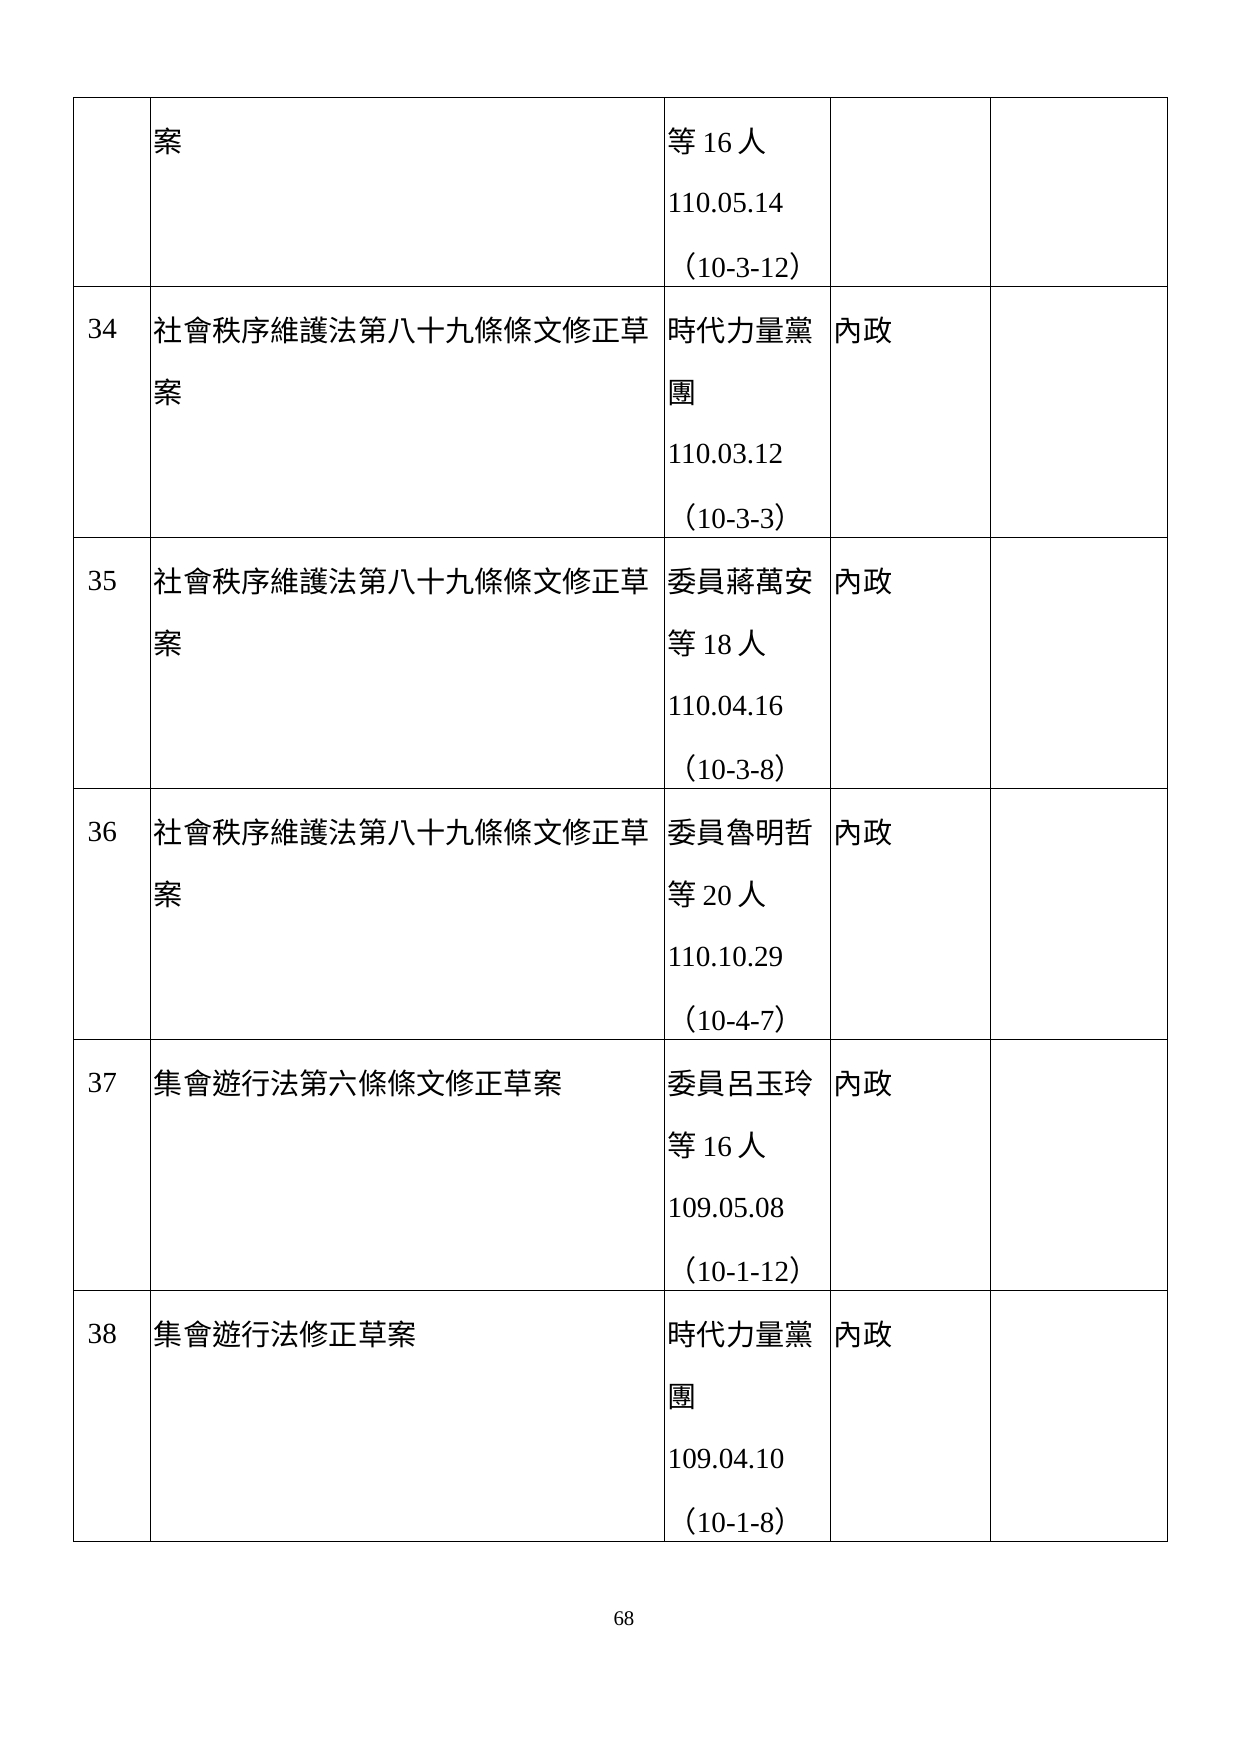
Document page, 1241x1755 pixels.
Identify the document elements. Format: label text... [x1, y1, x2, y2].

table_cell 內政 [831, 1040, 990, 1290]
table_cell 等16人 110.05.14 （10-3-12） [665, 98, 830, 286]
table_cell [991, 98, 1167, 286]
table_cell 集會遊行法第六條條文修正草案 [151, 1040, 664, 1290]
table_cell 內政 [831, 538, 990, 788]
table_cell [991, 538, 1167, 788]
table_cell 內政 [831, 287, 990, 537]
table_cell 時代力量黨團 110.03.12 （10-3-3） [665, 287, 830, 537]
table_cell 社會秩序維護法第八十九條條文修正草案 [151, 789, 664, 1039]
table_cell 集會遊行法修正草案 [151, 1291, 664, 1541]
table_cell [991, 287, 1167, 537]
table_cell 社會秩序維護法第八十九條條文修正草案 [151, 538, 664, 788]
table_cell 案 [151, 98, 664, 286]
table_cell 委員魯明哲等20人 110.10.29 （10-4-7） [665, 789, 830, 1039]
table_cell 內政 [831, 789, 990, 1039]
table_cell 內政 [831, 1291, 990, 1541]
table_cell [74, 287, 150, 537]
table_cell 委員蔣萬安等18人 110.04.16 （10-3-8） [665, 538, 830, 788]
table_cell [831, 98, 990, 286]
table_cell [74, 1040, 150, 1290]
table_cell 時代力量黨團 109.04.10 （10-1-8） [665, 1291, 830, 1541]
table_cell [74, 98, 150, 286]
table_cell [74, 1291, 150, 1541]
table_cell 委員呂玉玲等16人 109.05.08 （10-1-12） [665, 1040, 830, 1290]
table_cell [74, 538, 150, 788]
table_cell [991, 1291, 1167, 1541]
table_cell [74, 789, 150, 1039]
table_cell [991, 789, 1167, 1039]
table_cell 社會秩序維護法第八十九條條文修正草案 [151, 287, 664, 537]
table_cell [991, 1040, 1167, 1290]
